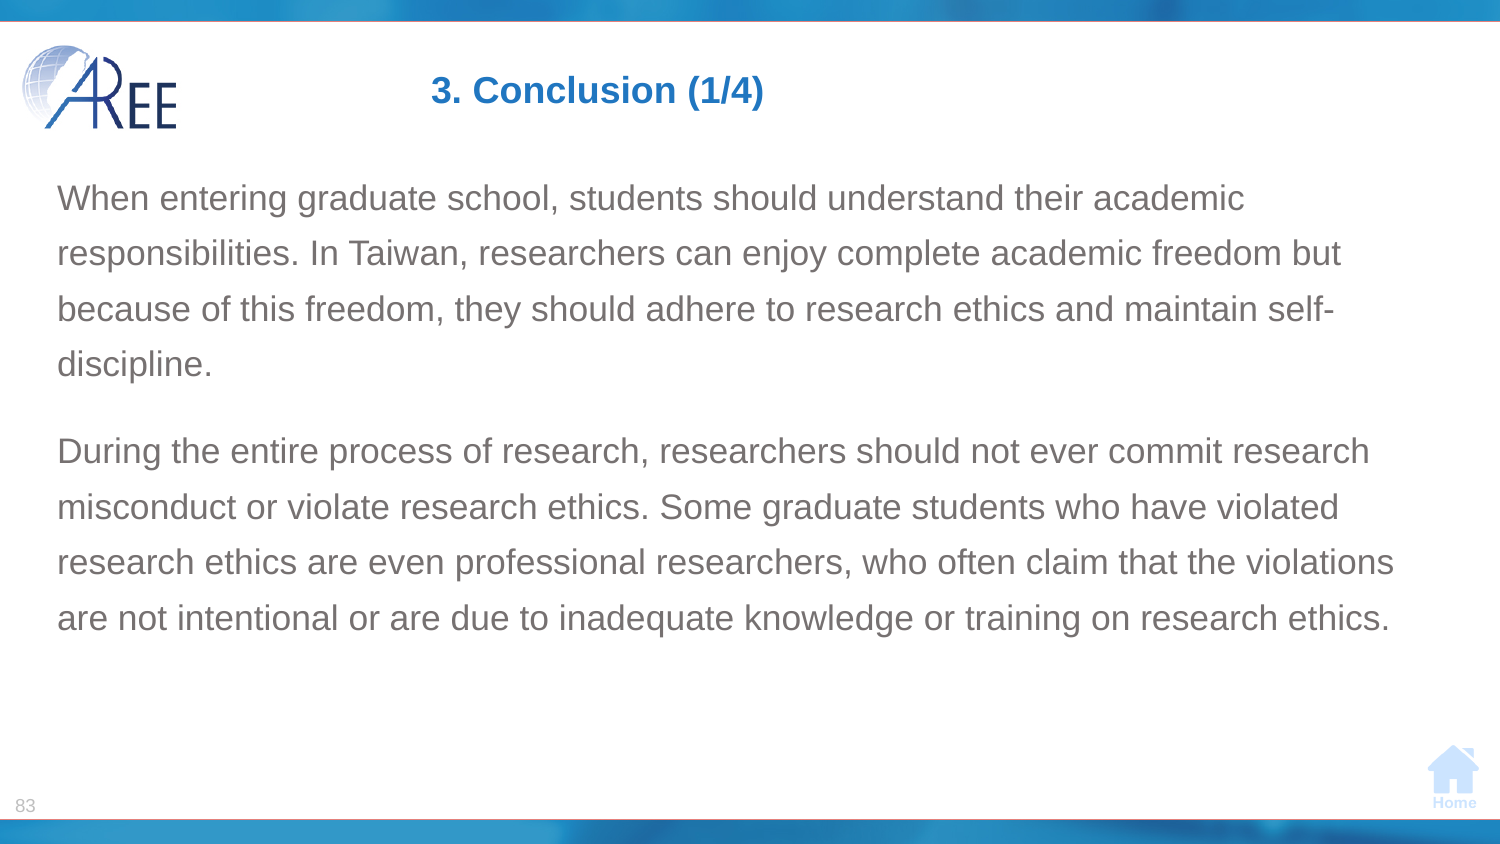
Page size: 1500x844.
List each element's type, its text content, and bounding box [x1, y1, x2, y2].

list When entering graduate school, students should understand their academic responsibilities. In Taiwan, researchers can enjoy complete academic freedom but because of this freedom, they should adhere to research ethics and maintain self-discipline. During the entire process of research, researchers should not ever commit research misconduct or violate research ethics. Some graduate students who have violated research ethics are even professional researchers, who often claim that the violations are not intentional or are due to inadequate knowledge or training on research ethics. [42, 154, 1465, 783]
text_box 83 [0, 782, 338, 827]
title 3. Conclusion (1/4) [415, 63, 1466, 155]
